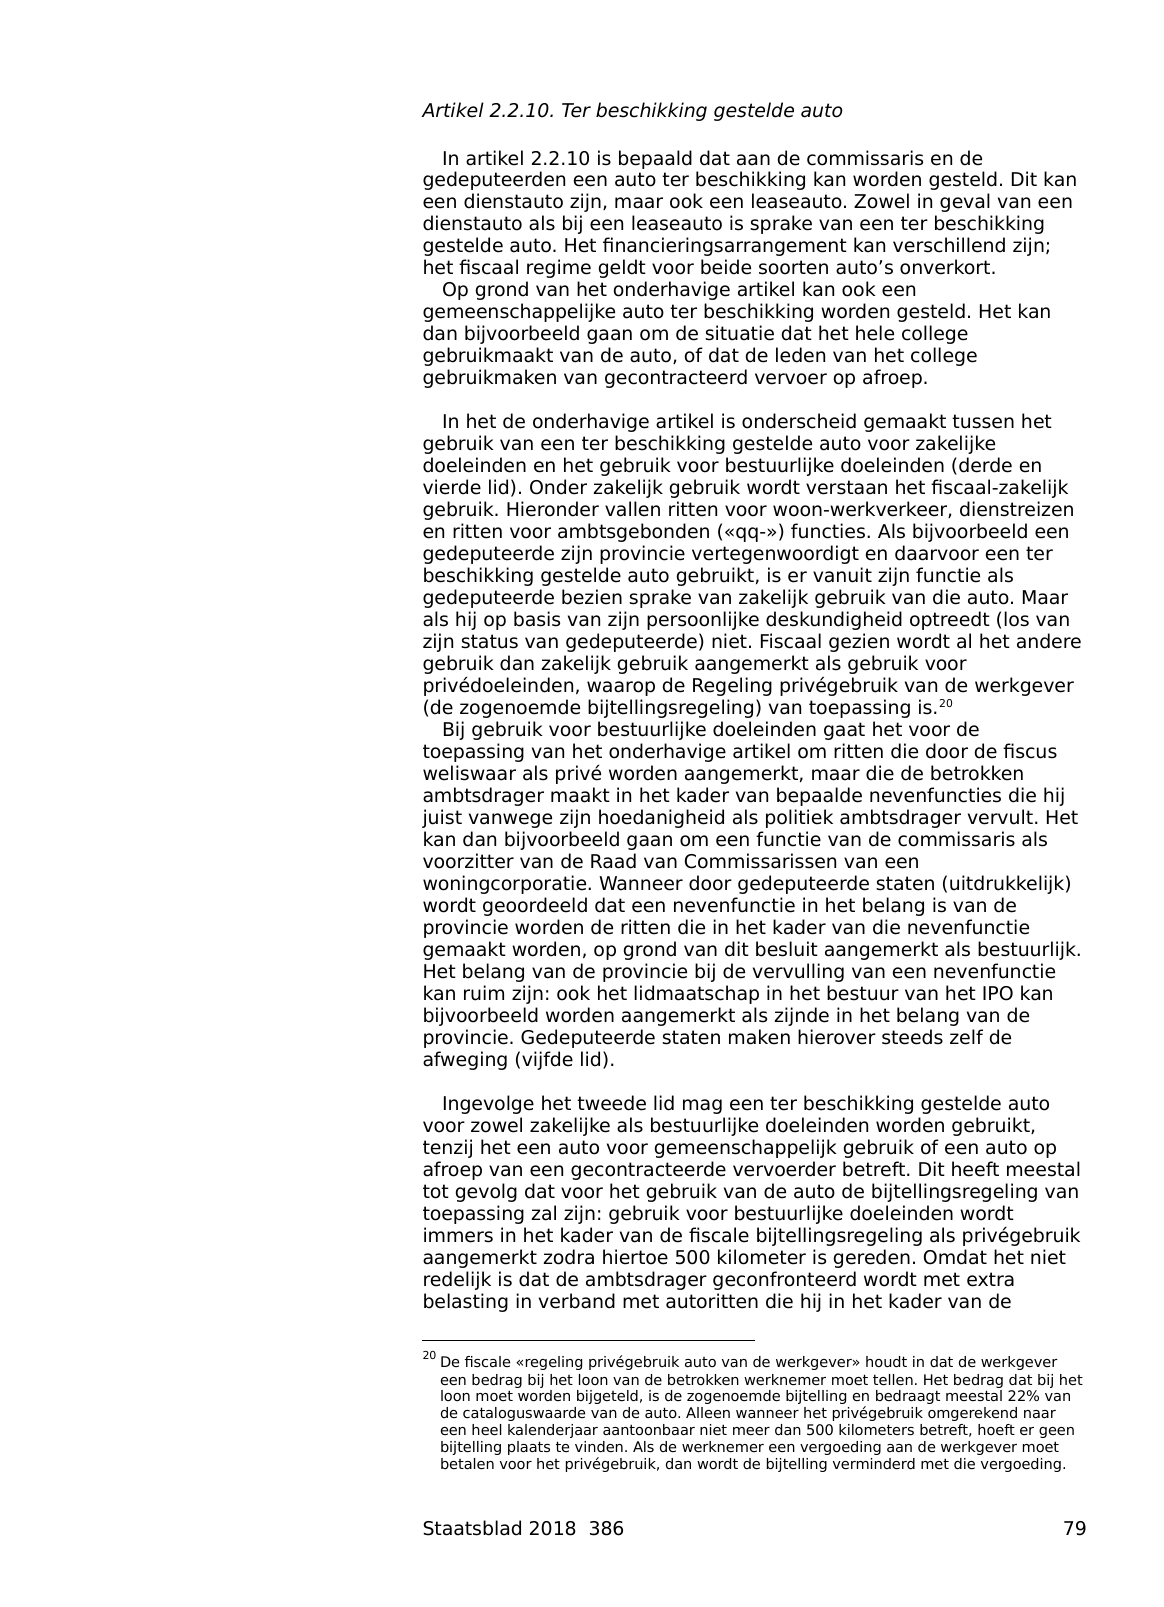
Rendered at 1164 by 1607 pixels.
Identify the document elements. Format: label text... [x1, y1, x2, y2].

text In artikel 2.2.10 is bepaald dat aan de commissaris en de gedeputeerden een auto ter beschikking kan worden gesteld. Dit kan een dienstauto zijn, maar ook een leaseauto. Zowel in geval van een dienstauto als bij een leaseauto is sprake van een ter beschikking gestelde auto. Het financieringsarrangement kan verschillend zijn; het fiscaal regime geldt voor beide soorten auto’s onverkort. [422, 147, 1087, 279]
text Ingevolge het tweede lid mag een ter beschikking gestelde auto voor zowel zakelijke als bestuurlijke doeleinden worden gebruikt, tenzij het een auto voor gemeenschappelijk gebruik of een auto op afroep van een gecontracteerde vervoerder betreft. Dit heeft meestal tot gevolg dat voor het gebruik van de auto de bijtellingsregeling van toepassing zal zijn: gebruik voor bestuurlijke doeleinden wordt immers in het kader van de fiscale bijtellingsregeling als privégebruik aangemerkt zodra hiertoe 500 kilometer is gereden. Omdat het niet redelijk is dat de ambtsdrager geconfronteerd wordt met extra belasting in verband met autoritten die hij in het kader van de [422, 1093, 1087, 1313]
text De fiscale «regeling privégebruik auto van de werkgever» houdt in dat de werkgever een bedrag bij het loon van de betrokken werknemer moet tellen. Het bedrag dat bij het loon moet worden bijgeteld, is de zogenoemde bijtelling en bedraagt meestal 22% van de cataloguswaarde van de auto. Alleen wanneer het privégebruik omgerekend naar een heel kalenderjaar aantoonbaar niet meer dan 500 kilometers betreft, hoeft er geen bijtelling plaats te vinden. Als de werknemer een vergoeding aan de werkgever moet betalen voor het privégebruik, dan wordt de bijtelling verminderd met die vergoeding. [422, 1349, 1087, 1473]
text Bij gebruik voor bestuurlijke doeleinden gaat het voor de toepassing van het onderhavige artikel om ritten die door de fiscus weliswaar als privé worden aangemerkt, maar die de betrokken ambtsdrager maakt in het kader van bepaalde nevenfuncties die hij juist vanwege zijn hoedanigheid als politiek ambtsdrager vervult. Het kan dan bijvoorbeeld gaan om een functie van de commissaris als voorzitter van de Raad van Commissarissen van een woningcorporatie. Wanneer door gedeputeerde staten (uitdrukkelijk) wordt geoordeeld dat een nevenfunctie in het belang is van de provincie worden de ritten die in het kader van die nevenfunctie gemaakt worden, op grond van dit besluit aangemerkt als bestuurlijk. Het belang van de provincie bij de vervulling van een nevenfunctie kan ruim zijn: ook het lidmaatschap in het bestuur van het IPO kan bijvoorbeeld worden aangemerkt als zijnde in het belang van de provincie. Gedeputeerde staten maken hierover steeds zelf de afweging (vijfde lid). [422, 719, 1087, 1071]
text Op grond van het onderhavige artikel kan ook een gemeenschappelijke auto ter beschikking worden gesteld. Het kan dan bijvoorbeeld gaan om de situatie dat het hele college gebruikmaakt van de auto, of dat de leden van het college gebruikmaken van gecontracteerd vervoer op afroep. [422, 279, 1087, 389]
subtitle Artikel 2.2.10. Ter beschikking gestelde auto [422, 100, 1087, 122]
text In het de onderhavige artikel is onderscheid gemaakt tussen het gebruik van een ter beschikking gestelde auto voor zakelijke doeleinden en het gebruik voor bestuurlijke doeleinden (derde en vierde lid). Onder zakelijk gebruik wordt verstaan het fiscaal-zakelijk gebruik. Hieronder vallen ritten voor woon-werkverkeer, dienstreizen en ritten voor ambtsgebonden («qq-») functies. Als bijvoorbeeld een gedeputeerde zijn provincie vertegenwoordigt en daarvoor een ter beschikking gestelde auto gebruikt, is er vanuit zijn functie als gedeputeerde bezien sprake van zakelijk gebruik van die auto. Maar als hij op basis van zijn persoonlijke deskundigheid optreedt (los van zijn status van gedeputeerde) niet. Fiscaal gezien wordt al het andere gebruik dan zakelijk gebruik aangemerkt als gebruik voor privédoeleinden, waarop de Regeling privégebruik van de werkgever (de zogenoemde bijtellingsregeling) van toepassing is. [422, 411, 1087, 719]
